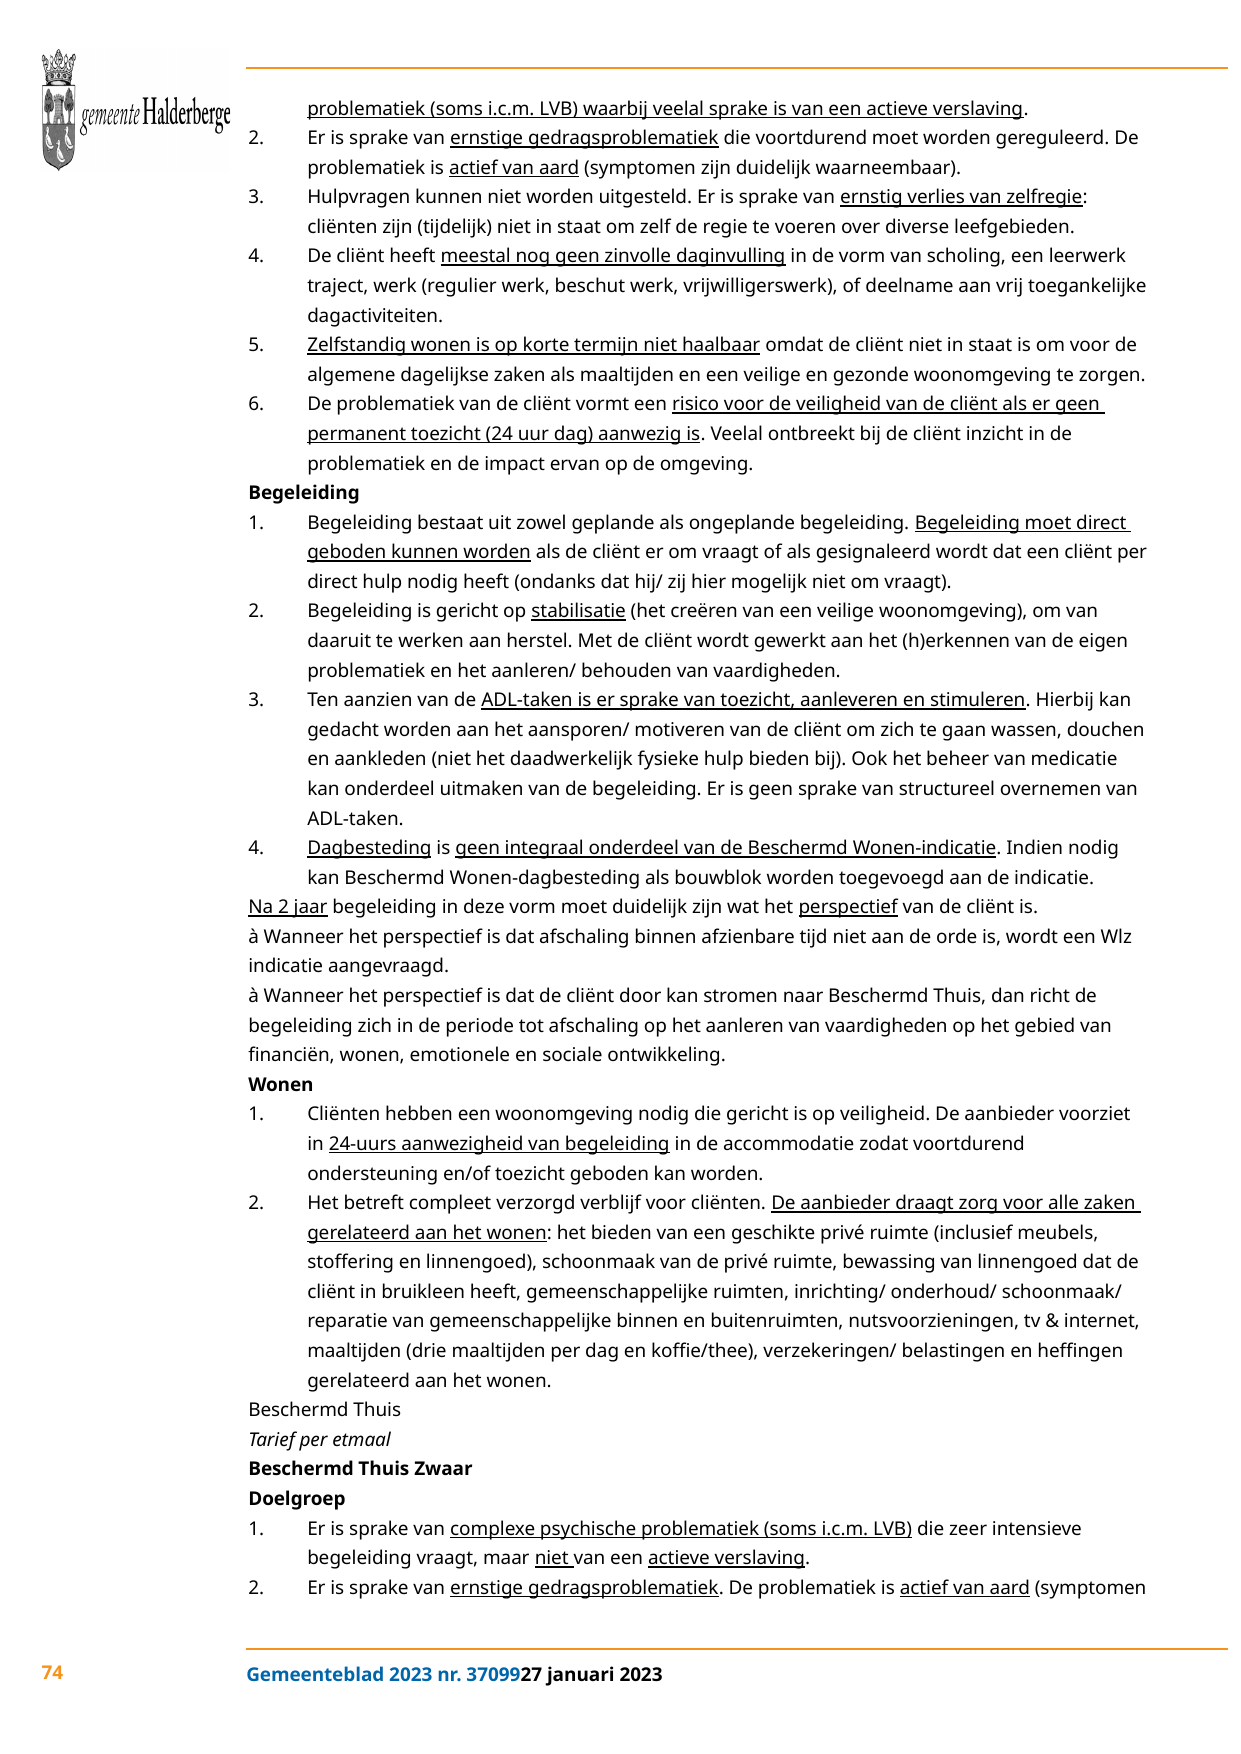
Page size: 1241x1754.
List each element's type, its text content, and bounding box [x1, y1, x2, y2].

list Het betreft compleet verzorgd verblijf voor cliënten. De aanbieder draagt zorg voor alle zaken gerelateerd aan het wonen: het bieden van een geschikte privé ruimte (inclusief meubels, stoffering en linnengoed), schoonmaak van de privé ruimte, bewassing van linnengoed dat de cliënt in bruikleen heeft, gemeenschappelijke ruimten, inrichting/ onderhoud/ schoonmaak/ reparatie van gemeenschappelijke binnen en buitenruimten, nutsvoorzieningen, tv & internet, maaltijden (drie maaltijden per dag en koffie/thee), verzekeringen/ belastingen en heffingen gerelateerd aan het wonen. [248, 1189, 1152, 1393]
list Begeleiding is gericht op stabilisatie (het creëren van een veilige woonomgeving), om van daaruit te werken aan herstel. Met de cliënt wordt gewerkt aan het (h)erkennen van de eigen problematiek en het aanleren/ behouden van vaardigheden. [248, 598, 1152, 683]
list Er is sprake van ernstige gedragsproblematiek die voortdurend moet worden gereguleerd. De problematiek is actief van aard (symptomen zijn duidelijk waarneembaar). [248, 124, 1152, 180]
list Cliënten hebben een woonomgeving nodig die gericht is op veiligheid. De aanbieder voorziet in 24-uurs aanwezigheid van begeleiding in de accommodatie zodat voortdurend ondersteuning en/of toezicht geboden kan worden. [248, 1101, 1152, 1186]
text Begeleiding [248, 479, 1152, 505]
text Doelgroep [248, 1485, 1152, 1511]
list Zelfstandig wonen is op korte termijn niet haalbaar omdat de cliënt niet in staat is om voor de algemene dagelijkse zaken als maaltijden en een veilige en gezonde woonomgeving te zorgen. [248, 331, 1152, 387]
text à Wanneer het perspectief is dat afschaling binnen afzienbare tijd niet aan de orde is, wordt een Wlz indicatie aangevraagd. [248, 923, 1152, 978]
list Hulpvragen kunnen niet worden uitgesteld. Er is sprake van ernstig verlies van zelfregie: cliënten zijn (tijdelijk) niet in staat om zelf de regie te voeren over diverse leefgebieden. [248, 183, 1152, 239]
list Ten aanzien van de ADL-taken is er sprake van toezicht, aanleveren en stimuleren. Hierbij kan gedacht worden aan het aansporen/ motiveren van de cliënt om zich te gaan wassen, douchen en aankleden (niet het daadwerkelijk fysieke hulp bieden bij). Ook het beheer van medicatie kan onderdeel uitmaken van de begeleiding. Er is geen sprake van structureel overnemen van ADL-taken. [248, 686, 1152, 831]
list Er is sprake van complexe psychische problematiek (soms i.c.m. LVB) die zeer intensieve begeleiding vraagt, maar niet van een actieve verslaving. [248, 1515, 1152, 1570]
text Beschermd Thuis Zwaar [248, 1456, 1152, 1481]
text Na 2 jaar begeleiding in deze vorm moet duidelijk zijn wat het perspectief van de cliënt is. [248, 893, 1152, 919]
list problematiek (soms i.c.m. LVB) waarbij veelal sprake is van een actieve verslaving. [248, 95, 1152, 121]
list Dagbesteding is geen integraal onderdeel van de Beschermd Wonen-indicatie. Indien nodig kan Beschermd Wonen-dagbesteding als bouwblok worden toegevoegd aan de indicatie. [248, 834, 1152, 890]
text Tarief per etmaal [248, 1426, 1152, 1452]
text Beschermd Thuis [248, 1396, 1152, 1422]
list Begeleiding bestaat uit zowel geplande als ongeplande begeleiding. Begeleiding moet direct geboden kunnen worden als de cliënt er om vraagt of als gesignaleerd wordt dat een cliënt per direct hulp nodig heeft (ondanks dat hij/ zij hier mogelijk niet om vraagt). [248, 509, 1152, 594]
text Wonen [248, 1071, 1152, 1097]
picture [41, 47, 231, 172]
list Er is sprake van ernstige gedragsproblematiek. De problematiek is actief van aard (symptomen [248, 1574, 1152, 1600]
list De problematiek van de cliënt vormt een risico voor de veiligheid van de cliënt als er geen permanent toezicht (24 uur dag) aanwezig is. Veelal ontbreekt bij de cliënt inzicht in de problematiek en de impact ervan op de omgeving. [248, 391, 1152, 476]
list De cliënt heeft meestal nog geen zinvolle daginvulling in de vorm van scholing, een leerwerk traject, werk (regulier werk, beschut werk, vrijwilligerswerk), of deelname aan vrij toegankelijke dagactiviteiten. [248, 243, 1152, 328]
text à Wanneer het perspectief is dat de cliënt door kan stromen naar Beschermd Thuis, dan richt de begeleiding zich in de periode tot afschaling op het aanleren van vaardigheden op het gebied van financiën, wonen, emotionele en sociale ontwikkeling. [248, 982, 1152, 1067]
